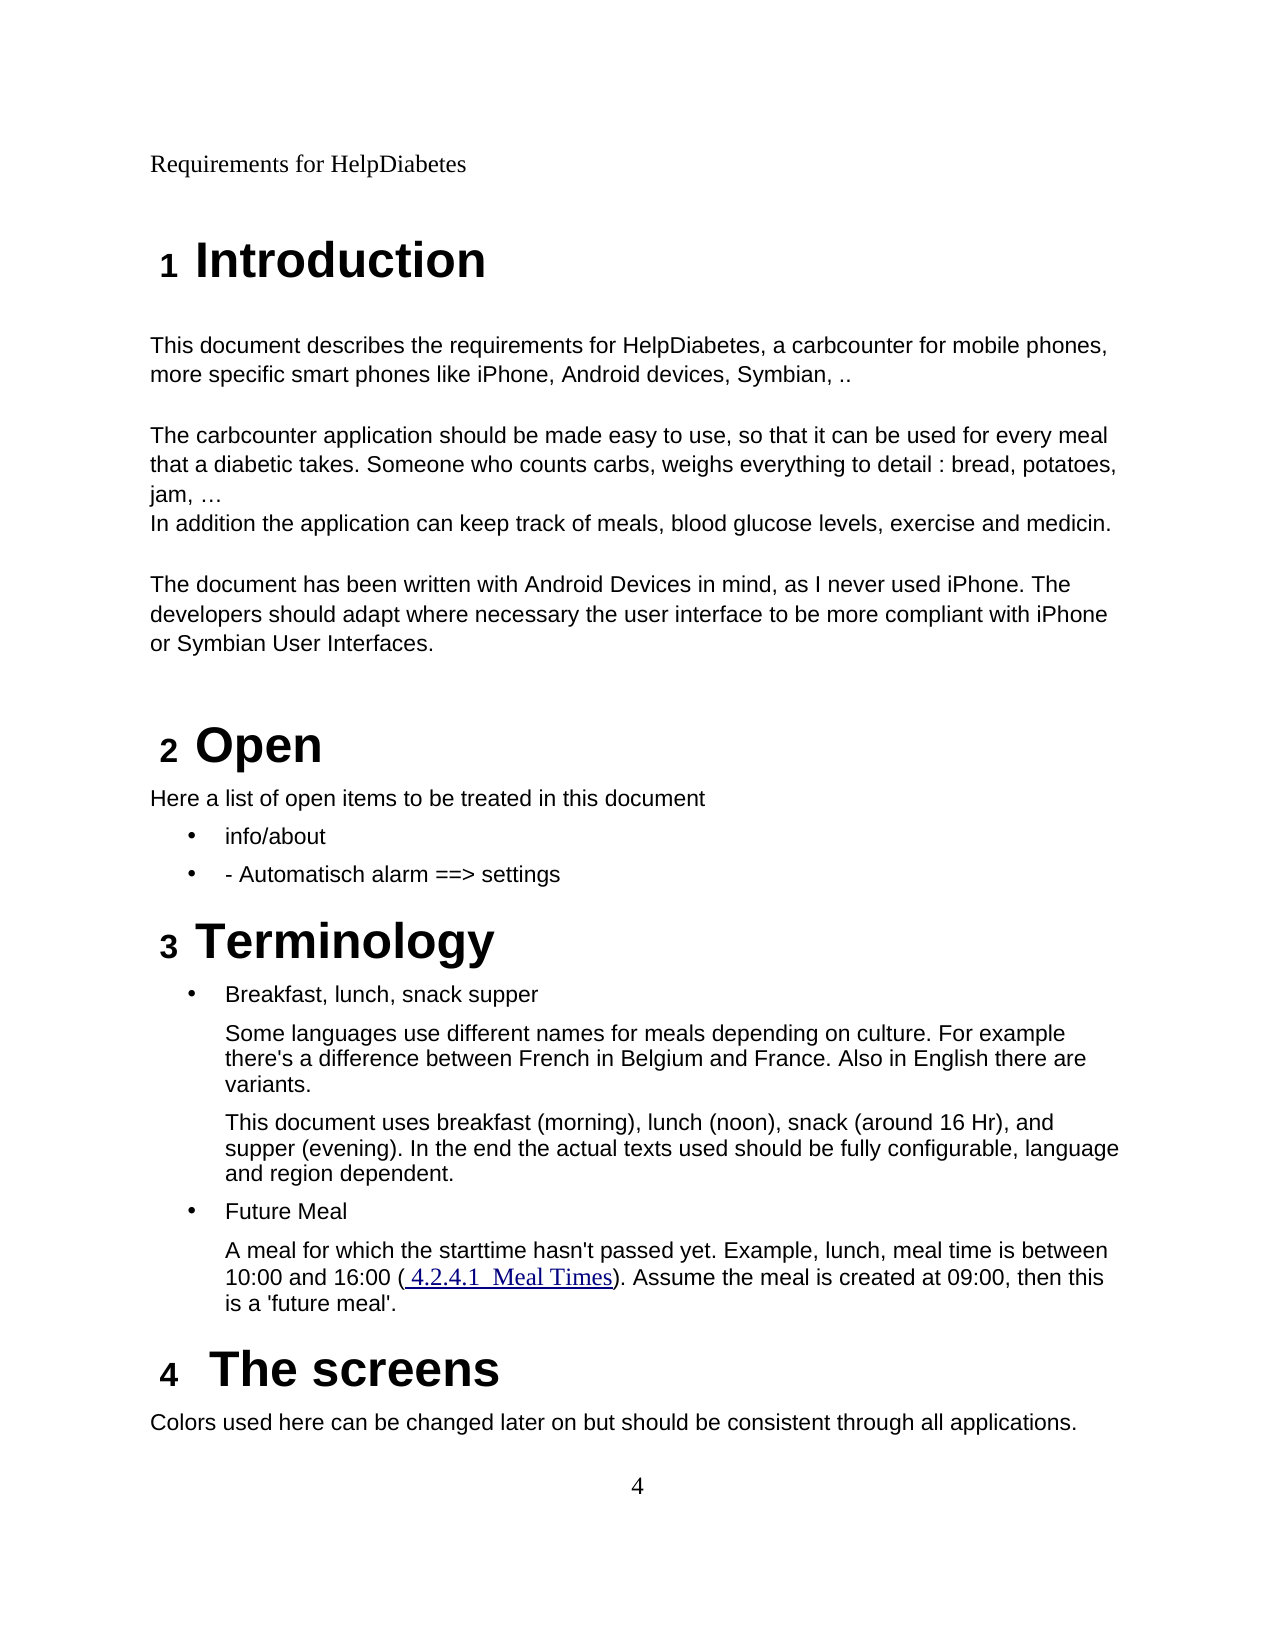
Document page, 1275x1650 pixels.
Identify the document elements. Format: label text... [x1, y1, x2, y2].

subtitle The screens [150, 1342, 1125, 1397]
text This document describes the requirements for HelpDiabetes, a carbcounter for mobile phones, more specific smart phones like iPhone, Android devices, Symbian, .. [150, 332, 1125, 387]
subtitle Introduction [150, 232, 1125, 288]
list A meal for which the starttime hasn't passed yet. Example, lunch, meal time is between 10:00 and 16:00 ( 4.2.4.1 Meal Times). Assume the meal is created at 09:00, then this is a 'future meal'. [187, 1238, 1125, 1317]
text The carbcounter application should be made easy to use, so that it can be used for every meal that a diabetic takes. Someone who counts carbs, weighs everything to detail : bread, potatoes, jam, … [150, 423, 1125, 507]
subtitle Open [150, 717, 1125, 773]
text In addition the application can keep track of meals, blood glucose levels, exercise and medicin. [150, 511, 1125, 537]
text The document has been written with Android Devices in mind, as I never used iPhone. The developers should adapt where necessary the user interface to be more compliant with iPhone or Symbian User Interfaces. [150, 572, 1125, 656]
list Future Meal [187, 1199, 1125, 1225]
list info/about [187, 823, 1125, 849]
text Colors used here can be changed later on but should be consistent through all applications. [150, 1410, 1125, 1436]
list This document uses breakfast (morning), lunch (noon), snack (around 16 Hr), and supper (evening). In the end the actual texts used should be fully configurable, language and region dependent. [187, 1109, 1125, 1186]
text Here a list of open items to be treated in this document [150, 785, 1125, 811]
list - Automatisch alarm ==> settings [187, 862, 1125, 888]
list Some languages use different names for meals depending on culture. For example there's a difference between French in Belgium and France. Also in English there are variants. [187, 1020, 1125, 1097]
list Breakfast, lunch, snack supper [187, 982, 1125, 1008]
subtitle Terminology [150, 913, 1125, 969]
